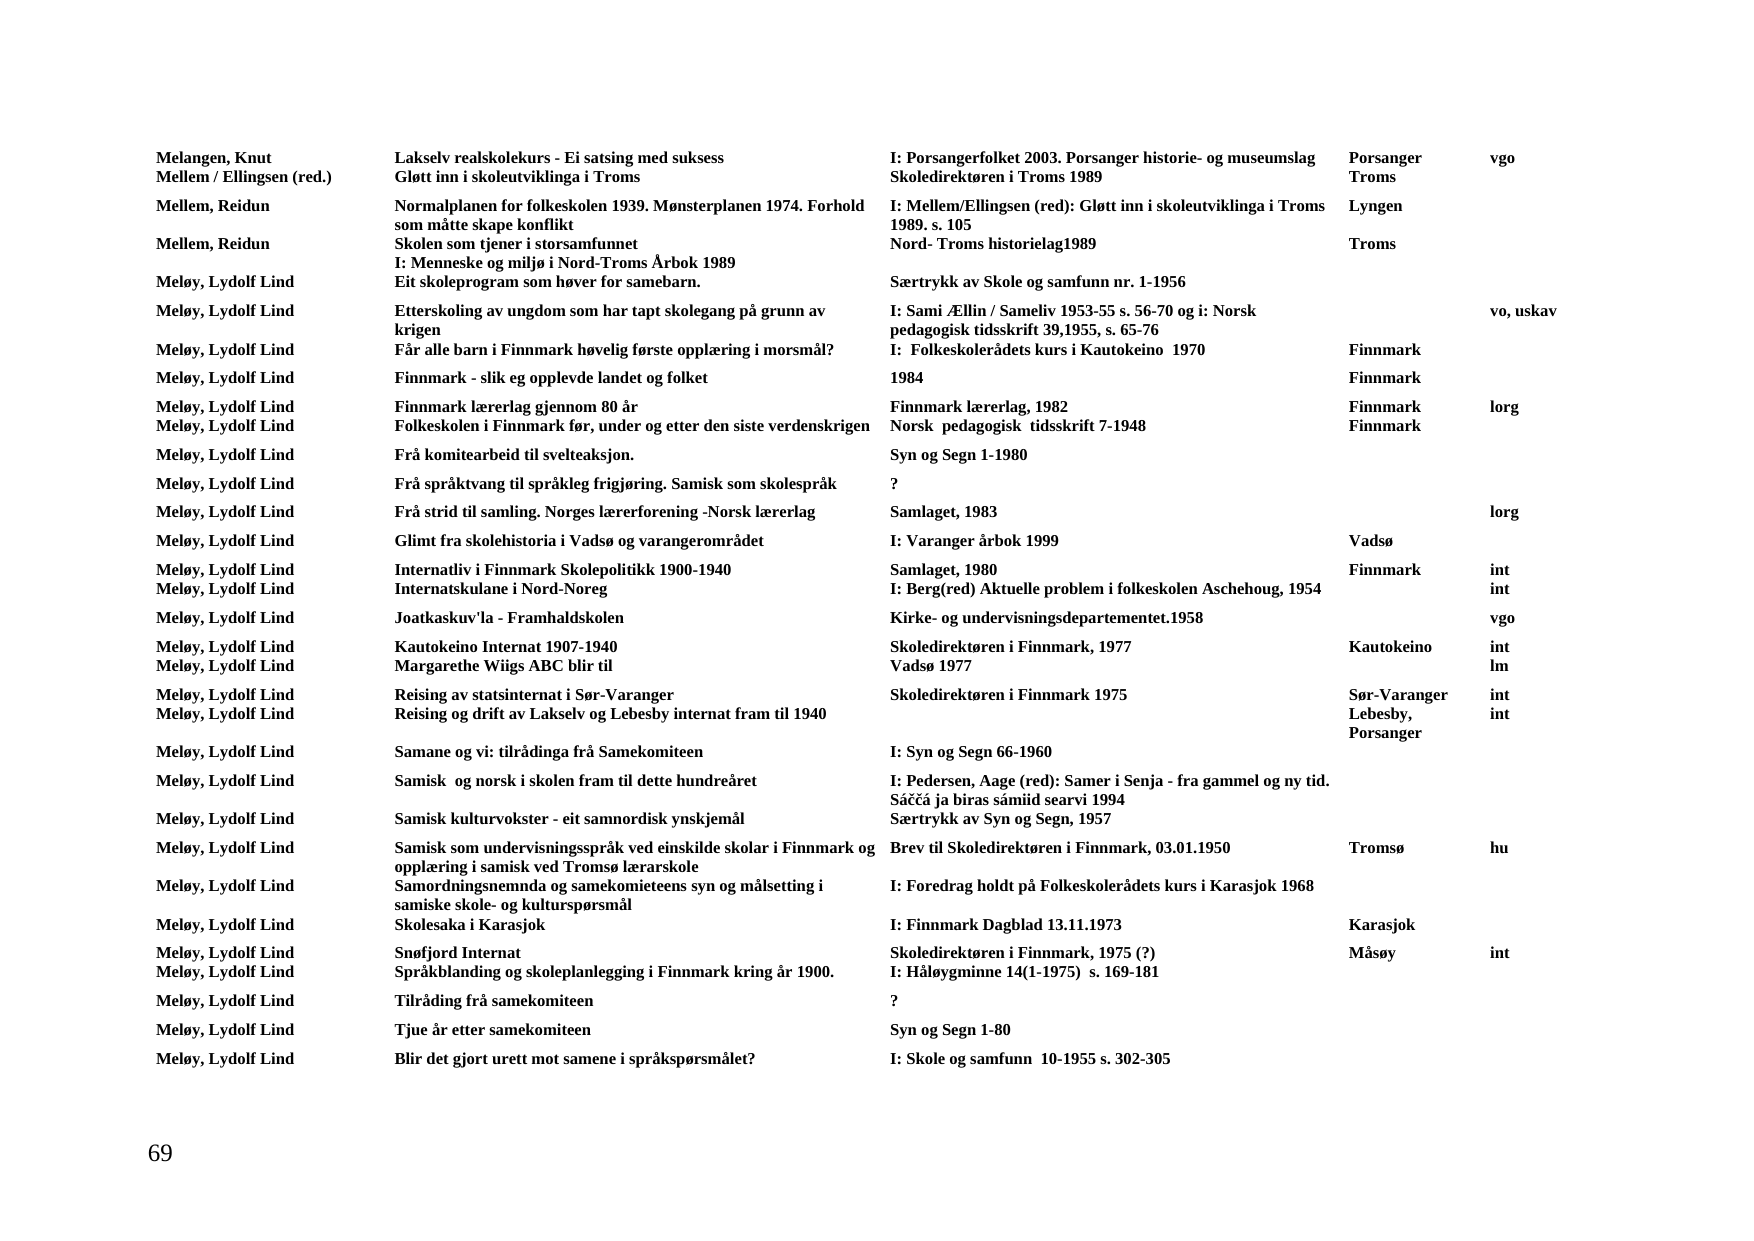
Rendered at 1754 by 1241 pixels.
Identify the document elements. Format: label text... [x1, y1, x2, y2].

table_cell Finnmark [1341, 416, 1482, 445]
table_cell Normalplanen for folkeskolen 1939. Mønsterplanen 1974. Forhold som måtte skape konflikt [387, 196, 883, 234]
table_cell Meløy, Lydolf Lind [149, 704, 387, 742]
table_cell [1341, 608, 1482, 636]
table_cell Meløy, Lydolf Lind [149, 656, 387, 684]
table_cell vgo [1483, 608, 1605, 636]
table_cell Joatkaskuv'la - Framhaldskolen [387, 608, 883, 636]
table_cell Finnmark [1341, 368, 1482, 397]
table_cell Tjue år etter samekomiteen [387, 1020, 883, 1048]
table_cell Meløy, Lydolf Lind [149, 339, 387, 368]
table_cell [1341, 272, 1482, 301]
table_cell 1984 [883, 368, 1341, 397]
table_cell Vadsø [1341, 531, 1482, 560]
table_cell int [1483, 943, 1605, 962]
table_cell Meløy, Lydolf Lind [149, 531, 387, 560]
table_cell Meløy, Lydolf Lind [149, 1049, 387, 1077]
table_cell Meløy, Lydolf Lind [149, 301, 387, 339]
table_cell Melangen, Knut [149, 148, 387, 167]
table_cell [1341, 771, 1482, 809]
table_cell Meløy, Lydolf Lind [149, 962, 387, 991]
table_cell Meløy, Lydolf Lind [149, 608, 387, 636]
table_cell Skoledirektøren i Troms 1989 [883, 167, 1341, 196]
table_cell Meløy, Lydolf Lind [149, 636, 387, 656]
table_cell [1341, 742, 1482, 771]
table_cell I: Porsangerfolket 2003. Porsanger historie- og museumslag [883, 148, 1341, 167]
table_cell int [1483, 560, 1605, 579]
table_cell Særtrykk av Syn og Segn, 1957 [883, 809, 1341, 838]
table_cell Finnmark lærerlag gjennom 80 år [387, 397, 883, 416]
table_cell Samisk som undervisningsspråk ved einskilde skolar i Finnmark og opplæring i samisk ved Tromsø lærarskole [387, 838, 883, 876]
table_cell lorg [1483, 502, 1605, 531]
table_cell Brev til Skoledirektøren i Finnmark, 03.01.1950 [883, 838, 1341, 876]
table_cell [1483, 445, 1605, 473]
table_cell Kautokeino [1341, 636, 1482, 656]
table_cell Meløy, Lydolf Lind [149, 445, 387, 473]
table_cell [1483, 272, 1605, 301]
table_cell [1341, 656, 1482, 684]
table_cell Internatliv i Finnmark Skolepolitikk 1900-1940 [387, 560, 883, 579]
table_cell Internatskulane i Nord-Noreg [387, 579, 883, 608]
table_cell int [1483, 636, 1605, 656]
table_cell Meløy, Lydolf Lind [149, 943, 387, 962]
table_cell [1483, 1049, 1605, 1077]
table_cell Lakselv realskolekurs - Ei satsing med suksess [387, 148, 883, 167]
table_cell Porsanger [1341, 148, 1482, 167]
table_cell Vadsø 1977 [883, 656, 1341, 684]
table_cell [1341, 876, 1482, 914]
table_cell [1483, 339, 1605, 368]
table_cell Meløy, Lydolf Lind [149, 1020, 387, 1048]
table_cell [1483, 962, 1605, 991]
table_cell Etterskoling av ungdom som har tapt skolegang på grunn av krigen [387, 301, 883, 339]
table_cell Meløy, Lydolf Lind [149, 991, 387, 1020]
table_cell Troms [1341, 167, 1482, 196]
table_cell Samordningsnemnda og samekomieteens syn og målsetting i samiske skole- og kulturspørsmål [387, 876, 883, 914]
table_cell [1483, 368, 1605, 397]
table_cell Meløy, Lydolf Lind [149, 876, 387, 914]
table_cell Meløy, Lydolf Lind [149, 742, 387, 771]
table_cell [1483, 991, 1605, 1020]
table_cell [1483, 167, 1605, 196]
table_cell [1341, 1049, 1482, 1077]
table_cell Særtrykk av Skole og samfunn nr. 1-1956 [883, 272, 1341, 301]
table_cell Skoledirektøren i Finnmark, 1977 [883, 636, 1341, 656]
table_cell Meløy, Lydolf Lind [149, 416, 387, 445]
table_cell Får alle barn i Finnmark høvelig første opplæring i morsmål? [387, 339, 883, 368]
table_cell [1341, 474, 1482, 502]
table_cell Finnmark [1341, 397, 1482, 416]
table_cell Meløy, Lydolf Lind [149, 838, 387, 876]
table_cell Folkeskolen i Finnmark før, under og etter den siste verdenskrigen [387, 416, 883, 445]
table_cell [1483, 196, 1605, 234]
table_cell ? [883, 474, 1341, 502]
table_cell Mellem, Reidun [149, 196, 387, 234]
table_cell [1341, 502, 1482, 531]
table_cell lorg [1483, 397, 1605, 416]
table_cell Snøfjord Internat [387, 943, 883, 962]
table_cell Norsk pedagogisk tidsskrift 7-1948 [883, 416, 1341, 445]
table_cell Meløy, Lydolf Lind [149, 368, 387, 397]
table_cell lm [1483, 656, 1605, 684]
table_cell [1483, 914, 1605, 943]
table_cell Gløtt inn i skoleutviklinga i Troms [387, 167, 883, 196]
table_cell [1483, 876, 1605, 914]
table_cell Samlaget, 1980 [883, 560, 1341, 579]
table_cell Finnmark lærerlag, 1982 [883, 397, 1341, 416]
table_cell Finnmark [1341, 339, 1482, 368]
table_cell Meløy, Lydolf Lind [149, 771, 387, 809]
table_cell I: Skole og samfunn 10-1955 s. 302-305 [883, 1049, 1341, 1077]
table_cell I: Varanger årbok 1999 [883, 531, 1341, 560]
table_cell Syn og Segn 1-1980 [883, 445, 1341, 473]
table_cell Meløy, Lydolf Lind [149, 560, 387, 579]
table_cell Frå komitearbeid til svelteaksjon. [387, 445, 883, 473]
table_cell I: Syn og Segn 66-1960 [883, 742, 1341, 771]
table_cell [1483, 531, 1605, 560]
table_cell Finnmark [1341, 560, 1482, 579]
table_cell [1341, 991, 1482, 1020]
table_cell Måsøy [1341, 943, 1482, 962]
table_cell Tromsø [1341, 838, 1482, 876]
table_cell Lyngen [1341, 196, 1482, 234]
table_cell Blir det gjort urett mot samene i språkspørsmålet? [387, 1049, 883, 1077]
table_cell I: Håløygminne 14(1-1975) s. 169-181 [883, 962, 1341, 991]
table_cell Samane og vi: tilrådinga frå Samekomiteen [387, 742, 883, 771]
table_cell [1341, 1020, 1482, 1048]
table_cell [1483, 416, 1605, 445]
table_cell [883, 704, 1341, 742]
table_cell vo, uskav [1483, 301, 1605, 339]
table_cell Mellem / Ellingsen (red.) [149, 167, 387, 196]
table_cell [1483, 809, 1605, 838]
table_cell int [1483, 704, 1605, 742]
table_cell Tilråding frå samekomiteen [387, 991, 883, 1020]
table_cell I: Sami Ællin / Sameliv 1953-55 s. 56-70 og i: Norsk pedagogisk tidsskrift 39,1955, s. 65-76 [883, 301, 1341, 339]
table_cell Meløy, Lydolf Lind [149, 502, 387, 531]
table_cell Mellem, Reidun [149, 234, 387, 272]
table_cell Skolesaka i Karasjok [387, 914, 883, 943]
table_cell Frå strid til samling. Norges lærerforening -Norsk lærerlag [387, 502, 883, 531]
table_cell Reising og drift av Lakselv og Lebesby internat fram til 1940 [387, 704, 883, 742]
table_cell [1483, 234, 1605, 272]
table_cell [1341, 809, 1482, 838]
table_cell Nord- Troms historielag1989 [883, 234, 1341, 272]
table_cell Kirke- og undervisningsdepartementet.1958 [883, 608, 1341, 636]
table_cell [1483, 1020, 1605, 1048]
table_cell Meløy, Lydolf Lind [149, 397, 387, 416]
table_cell I: Mellem/Ellingsen (red): Gløtt inn i skoleutviklinga i Troms 1989. s. 105 [883, 196, 1341, 234]
table_cell I: Finnmark Dagblad 13.11.1973 [883, 914, 1341, 943]
table_cell Meløy, Lydolf Lind [149, 809, 387, 838]
table_cell Skoledirektøren i Finnmark 1975 [883, 684, 1341, 703]
table_cell Meløy, Lydolf Lind [149, 914, 387, 943]
table_cell Meløy, Lydolf Lind [149, 272, 387, 301]
table_cell Meløy, Lydolf Lind [149, 474, 387, 502]
table_cell Meløy, Lydolf Lind [149, 579, 387, 608]
table_cell [1341, 301, 1482, 339]
table_cell Meløy, Lydolf Lind [149, 684, 387, 703]
table_cell Kautokeino Internat 1907-1940 [387, 636, 883, 656]
table_cell Troms [1341, 234, 1482, 272]
table_cell I: Pedersen, Aage (red): Samer i Senja - fra gammel og ny tid. Sáččá ja biras sámiid searvi 1994 [883, 771, 1341, 809]
table_cell Språkblanding og skoleplanlegging i Finnmark kring år 1900. [387, 962, 883, 991]
table_cell int [1483, 684, 1605, 703]
table_cell ? [883, 991, 1341, 1020]
table_cell [1483, 474, 1605, 502]
table_cell Karasjok [1341, 914, 1482, 943]
table_cell [1483, 742, 1605, 771]
table_cell Sør-Varanger [1341, 684, 1482, 703]
table_cell Glimt fra skolehistoria i Vadsø og varangerområdet [387, 531, 883, 560]
table_cell Samlaget, 1983 [883, 502, 1341, 531]
table_cell [1341, 962, 1482, 991]
table_cell I: Folkeskolerådets kurs i Kautokeino 1970 [883, 339, 1341, 368]
table_cell Samisk kulturvokster - eit samnordisk ynskjemål [387, 809, 883, 838]
table_cell [1483, 771, 1605, 809]
table_cell Frå språktvang til språkleg frigjøring. Samisk som skolespråk [387, 474, 883, 502]
table_cell Syn og Segn 1-80 [883, 1020, 1341, 1048]
table_cell [1341, 579, 1482, 608]
table_cell Skoledirektøren i Finnmark, 1975 (?) [883, 943, 1341, 962]
table_cell vgo [1483, 148, 1605, 167]
table_cell Margarethe Wiigs ABC blir til [387, 656, 883, 684]
table_cell [1341, 445, 1482, 473]
table_cell Reising av statsinternat i Sør-Varanger [387, 684, 883, 703]
table_cell Finnmark - slik eg opplevde landet og folket [387, 368, 883, 397]
table_cell Eit skoleprogram som høver for samebarn. [387, 272, 883, 301]
table_cell Samisk og norsk i skolen fram til dette hundreåret [387, 771, 883, 809]
table_cell int [1483, 579, 1605, 608]
table_cell I: Foredrag holdt på Folkeskolerådets kurs i Karasjok 1968 [883, 876, 1341, 914]
table_cell hu [1483, 838, 1605, 876]
table_cell Skolen som tjener i storsamfunnet I: Menneske og miljø i Nord-Troms Årbok 1989 [387, 234, 883, 272]
table_cell I: Berg(red) Aktuelle problem i folkeskolen Aschehoug, 1954 [883, 579, 1341, 608]
table_cell Lebesby, Porsanger [1341, 704, 1482, 742]
